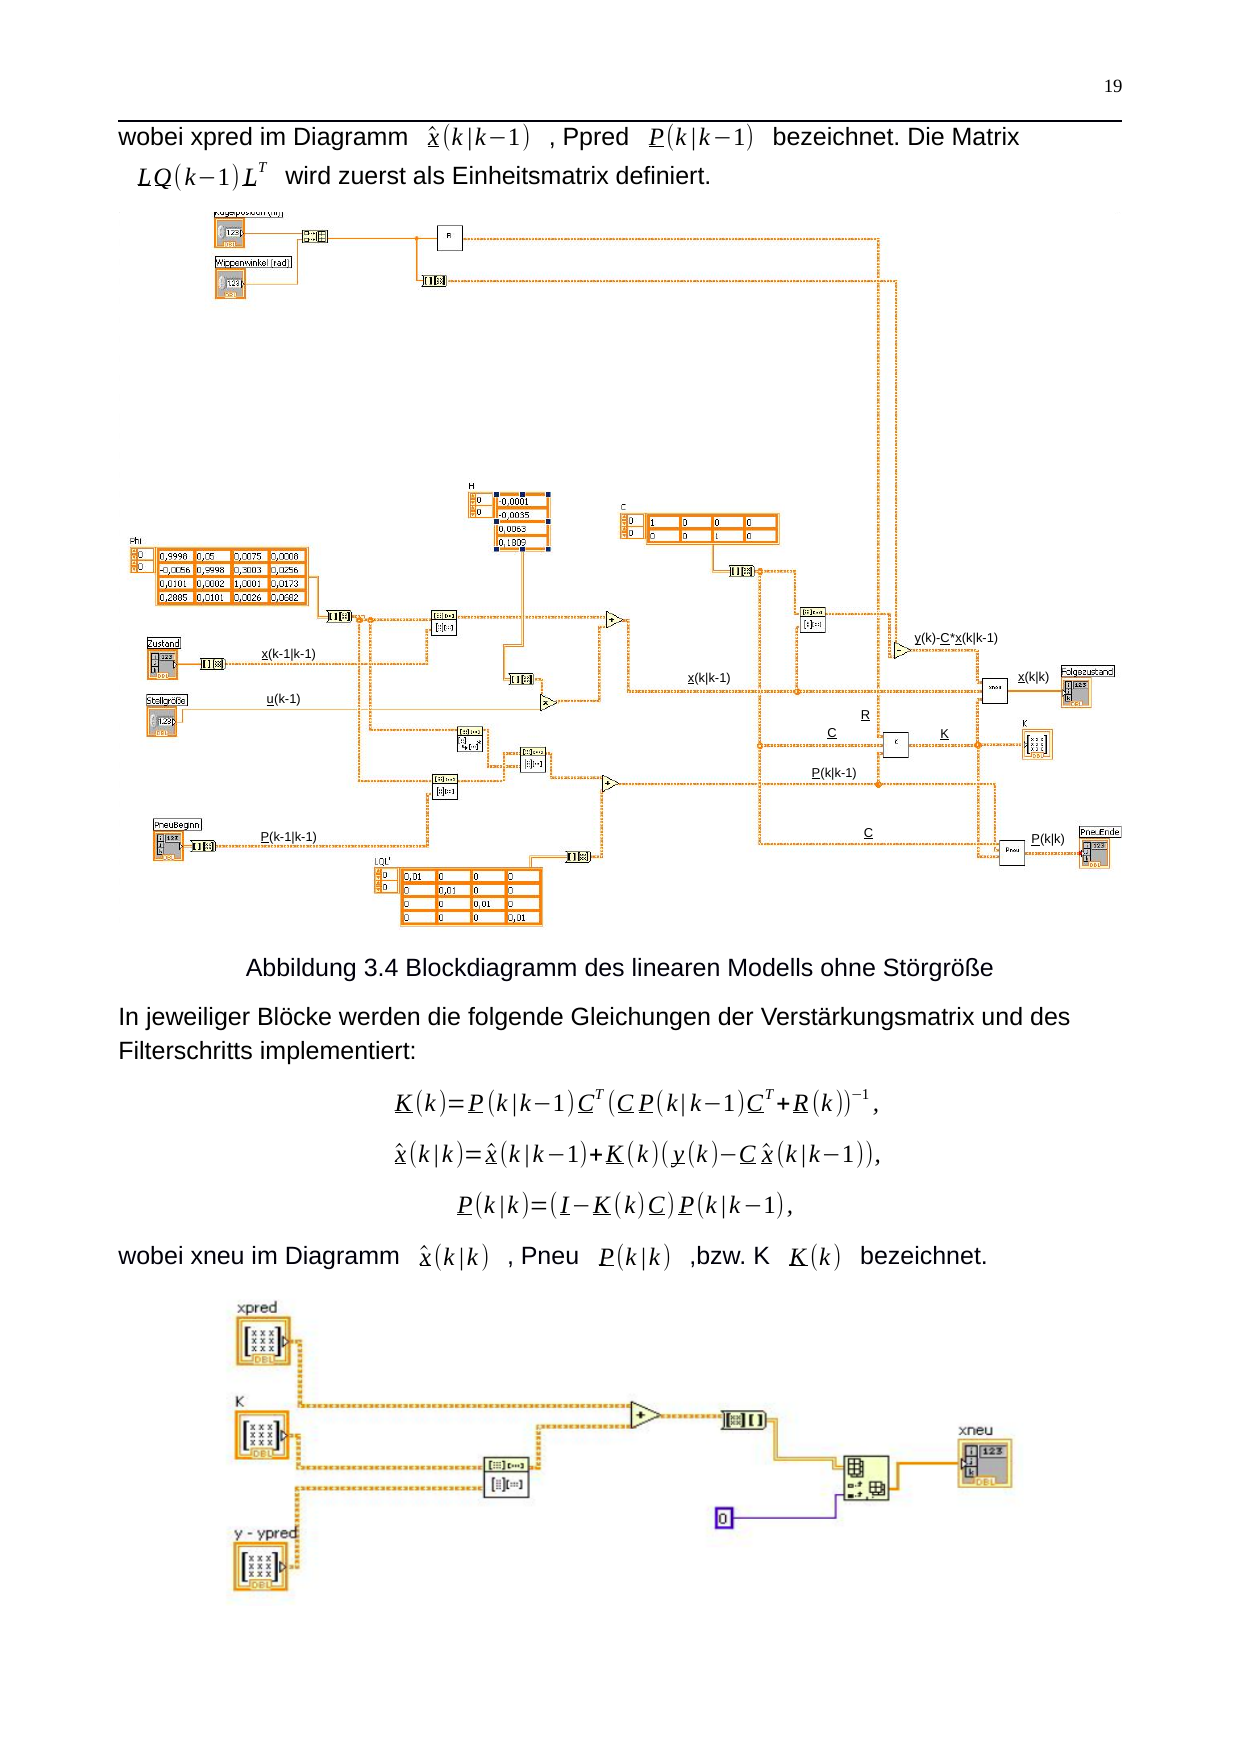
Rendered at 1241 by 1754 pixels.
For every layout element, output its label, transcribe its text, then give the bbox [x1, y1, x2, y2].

text Abbildung 3.4 Blockdiagramm des linearen Modells ohne Störgröße [118, 953, 1122, 981]
text wobei xneu im Diagramm, Pneu,bzw. Kbezeichnet. [118, 1241, 1122, 1271]
picture [216, 1291, 1024, 1606]
text wobei xpred im Diagramm, Ppredbezeichnet. Die Matrixwird zuerst als Einheitsmatrix definiert. [118, 122, 1122, 191]
text In jeweiliger Blöcke werden die folgende Gleichungen der Verstärkungsmatrix und des Filterschritts implementiert: [118, 1002, 1122, 1065]
